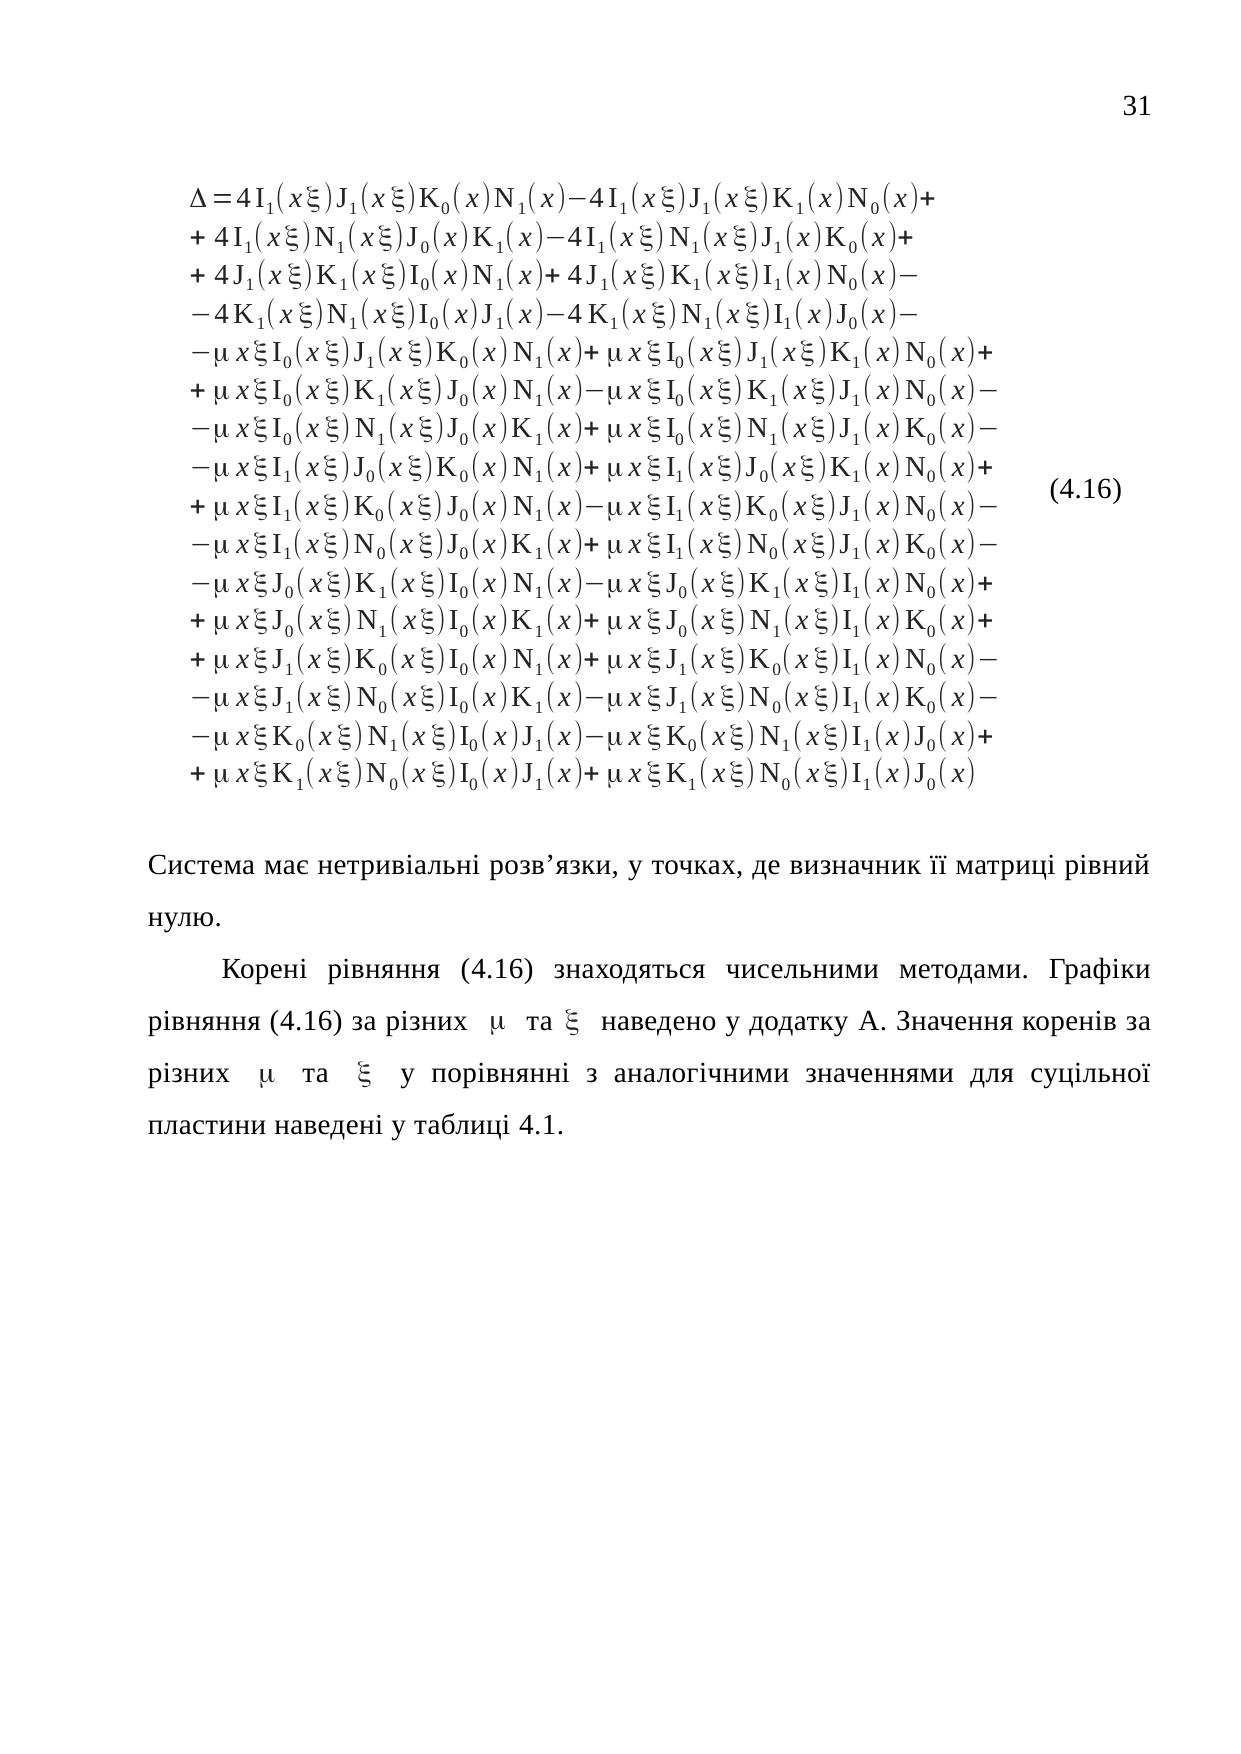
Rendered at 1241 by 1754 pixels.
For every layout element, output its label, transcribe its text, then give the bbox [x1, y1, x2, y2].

text Корені рівняння (4.16) знаходяться чисельними методами. Графіки рівняння (4.16) за різних та наведено у додатку А. Значення коренів за різних та у порівнянні з аналогічними значеннями для суцільної пластини наведені у таблиці 4.1. [148, 951, 1152, 1141]
text (4.16) [148, 153, 1152, 824]
text Система має нетривіальні розв’язки, у точках, де визначник її матриці рівний нулю. [148, 847, 1152, 933]
